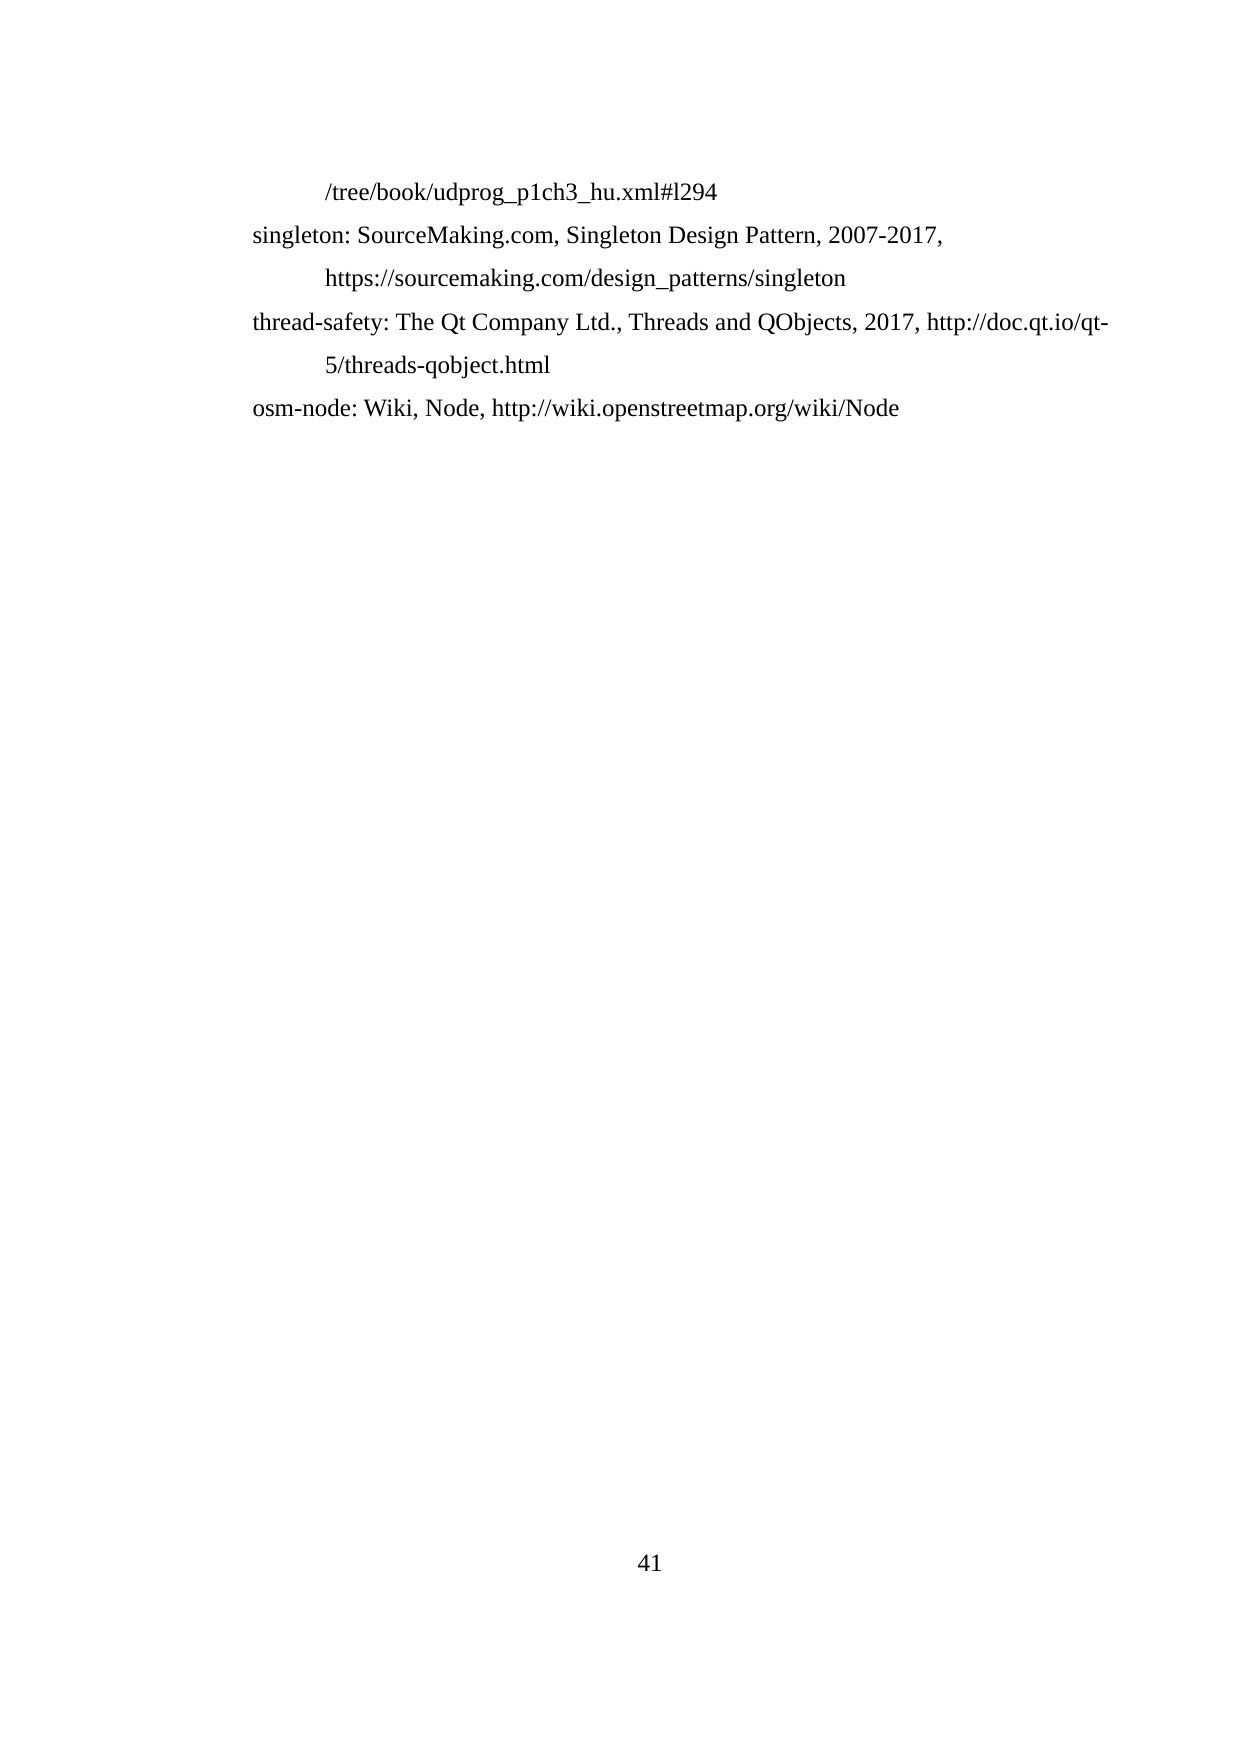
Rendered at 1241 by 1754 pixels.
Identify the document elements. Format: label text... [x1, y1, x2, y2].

text osm-node: Wiki, Node, http://wiki.openstreetmap.org/wiki/Node [177, 393, 1122, 422]
text thread-safety: The Qt Company Ltd., Threads and QObjects, 2017, http://doc.qt.io/qt- 5/threads-qobject.html [177, 307, 1122, 378]
text singleton: SourceMaking.com, Singleton Design Pattern, 2007-2017, https://sourcemaking.com/design_patterns/singleton [177, 220, 1122, 292]
text /tree/book/udprog_p1ch3_hu.xml#l294 [177, 177, 1122, 206]
